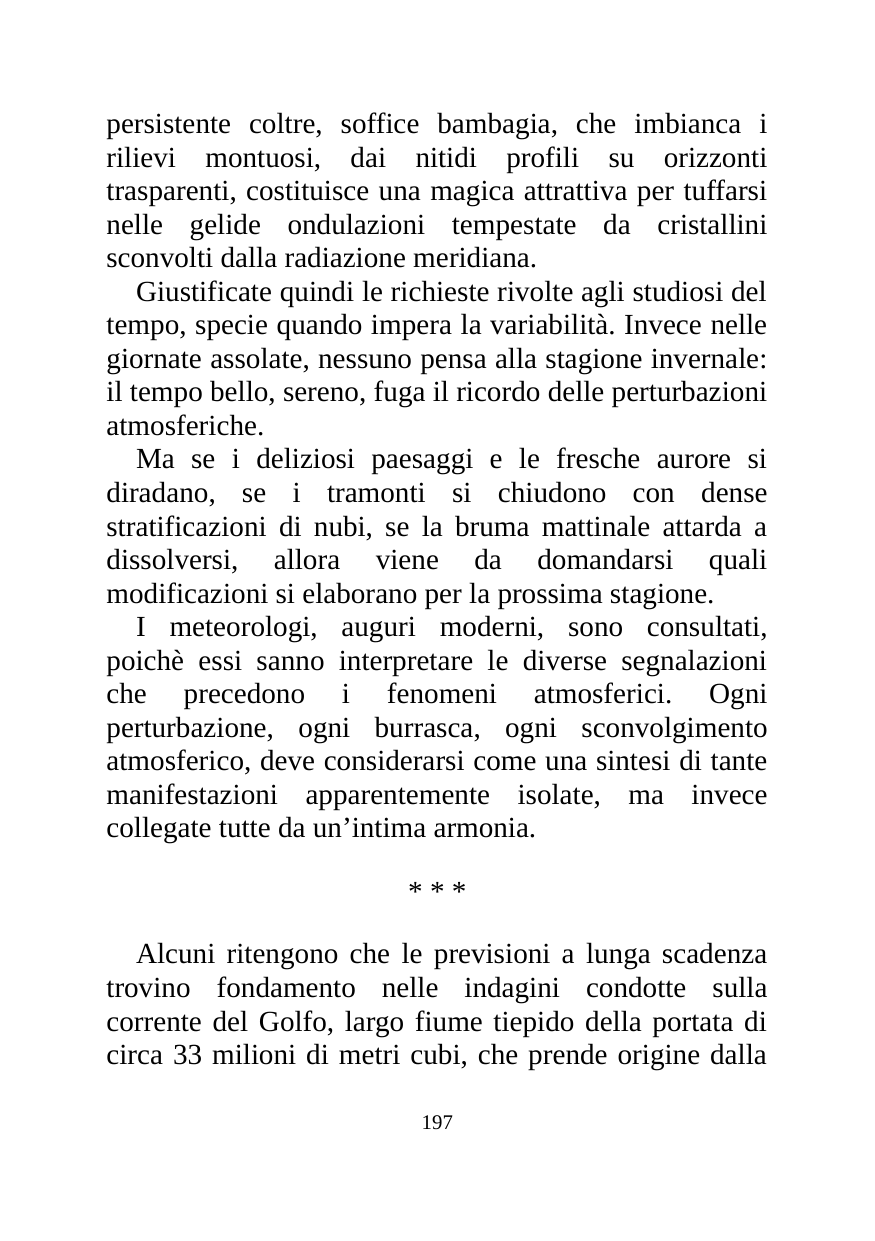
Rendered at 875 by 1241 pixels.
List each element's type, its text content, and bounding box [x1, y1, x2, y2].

text Ma se i deliziosi paesaggi e le fresche aurore si diradano, se i tramonti si chiudono con dense stratificazioni di nubi, se la bruma mattinale attarda a dissolversi, allora viene da domandarsi quali modificazioni si elaborano per la prossima stagione. [106, 442, 768, 609]
text I meteorologi, auguri moderni, sono consultati, poichè essi sanno interpretare le diverse segnalazioni che precedono i fenomeni atmosferici. Ogni perturbazione, ogni burrasca, ogni sconvolgimento atmosferico, deve considerarsi come una sintesi di tante manifestazioni apparentemente isolate, ma invece collegate tutte da un’intima armonia. [106, 609, 768, 844]
text persistente coltre, soffice bambagia, che imbianca i rilievi montuosi, dai nitidi profili su orizzonti trasparenti, costituisce una magica attrattiva per tuffarsi nelle gelide ondulazioni tempestate da cristallini sconvolti dalla radiazione meridiana. [106, 106, 768, 274]
text Alcuni ritengono che le previsioni a lunga scadenza trovino fondamento nelle indagini condotte sulla corrente del Golfo, largo fiume tiepido della portata di circa 33 milioni di metri cubi, che prende origine dalla [106, 937, 768, 1071]
text Giustificate quindi le richieste rivolte agli studiosi del tempo, specie quando impera la variabilità. Invece nelle giornate assolate, nessuno pensa alla stagione invernale: il tempo bello, sereno, fuga il ricordo delle perturbazioni atmosferiche. [106, 274, 768, 442]
text * * * [106, 874, 768, 907]
